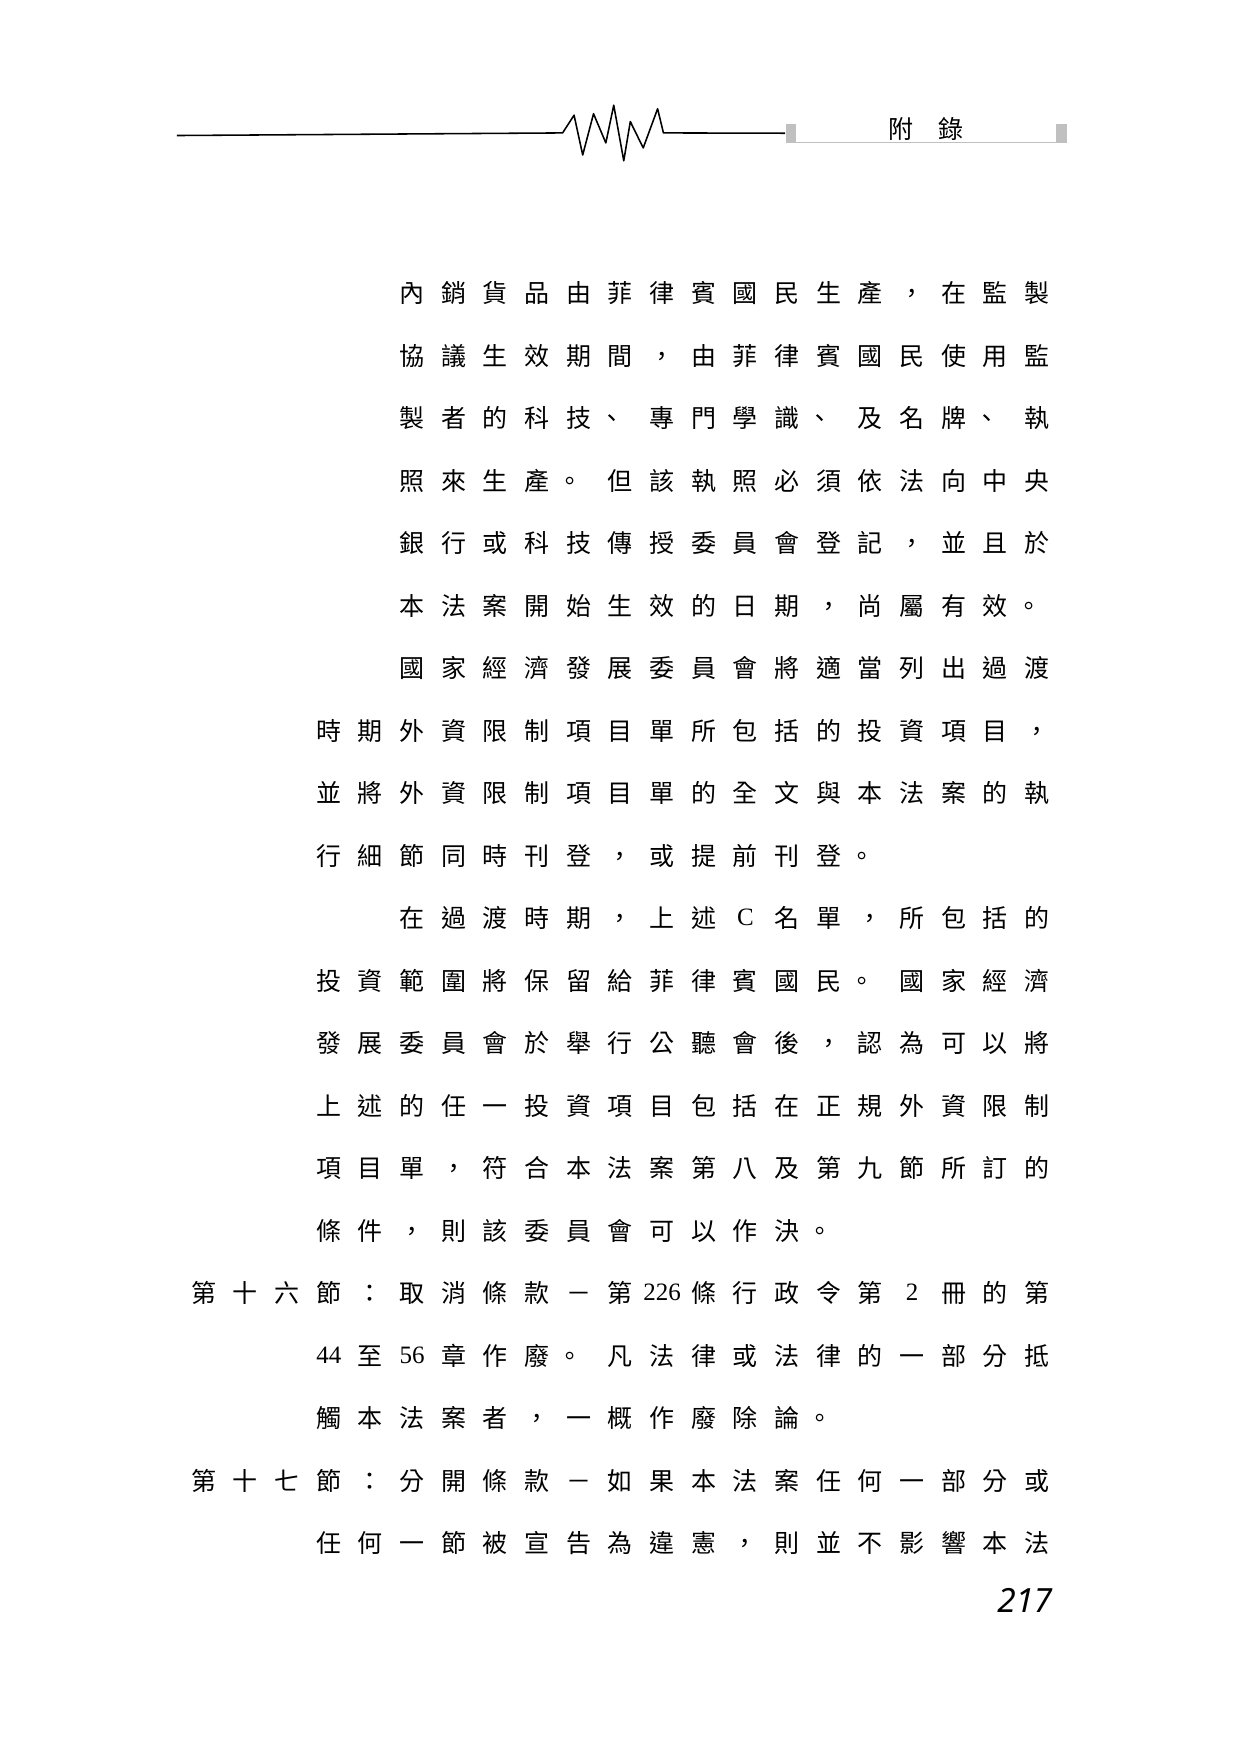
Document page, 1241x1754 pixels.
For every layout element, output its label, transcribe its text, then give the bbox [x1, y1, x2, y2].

text 第十六節：取消條款－第226條行政令第2冊的第44至56章作廢。凡法律或法律的一部分抵觸本法案者，一概作廢除論。 [183, 1250, 1058, 1438]
text 在過渡時期，上述C名單，所包括的投資範圍將保留給菲律賓國民。國家經濟發展委員會於舉行公聽會後，認為可以將上述的任一投資項目包括在正規外資限制項目單，符合本法案第八及第九節所訂的條件，則該委員會可以作決。 [306, 875, 1058, 1250]
text 內銷貨品由菲律賓國民生產，在監製協議生效期間，由菲律賓國民使用監製者的科技、專門學識、及名牌、執照來生產。但該執照必須依法向中央銀行或科技傳授委員會登記，並且於本法案開始生效的日期，尚屬有效。 [330, 250, 1058, 625]
text 國家經濟發展委員會將適當列出過渡時期外資限制項目單所包括的投資項目，並將外資限制項目單的全文與本法案的執行細節同時刊登，或提前刊登。 [306, 625, 1058, 875]
text 第十七節：分開條款－如果本法案任何一部分或任何一節被宣告為違憲，則並不影響本法 [183, 1438, 1058, 1563]
